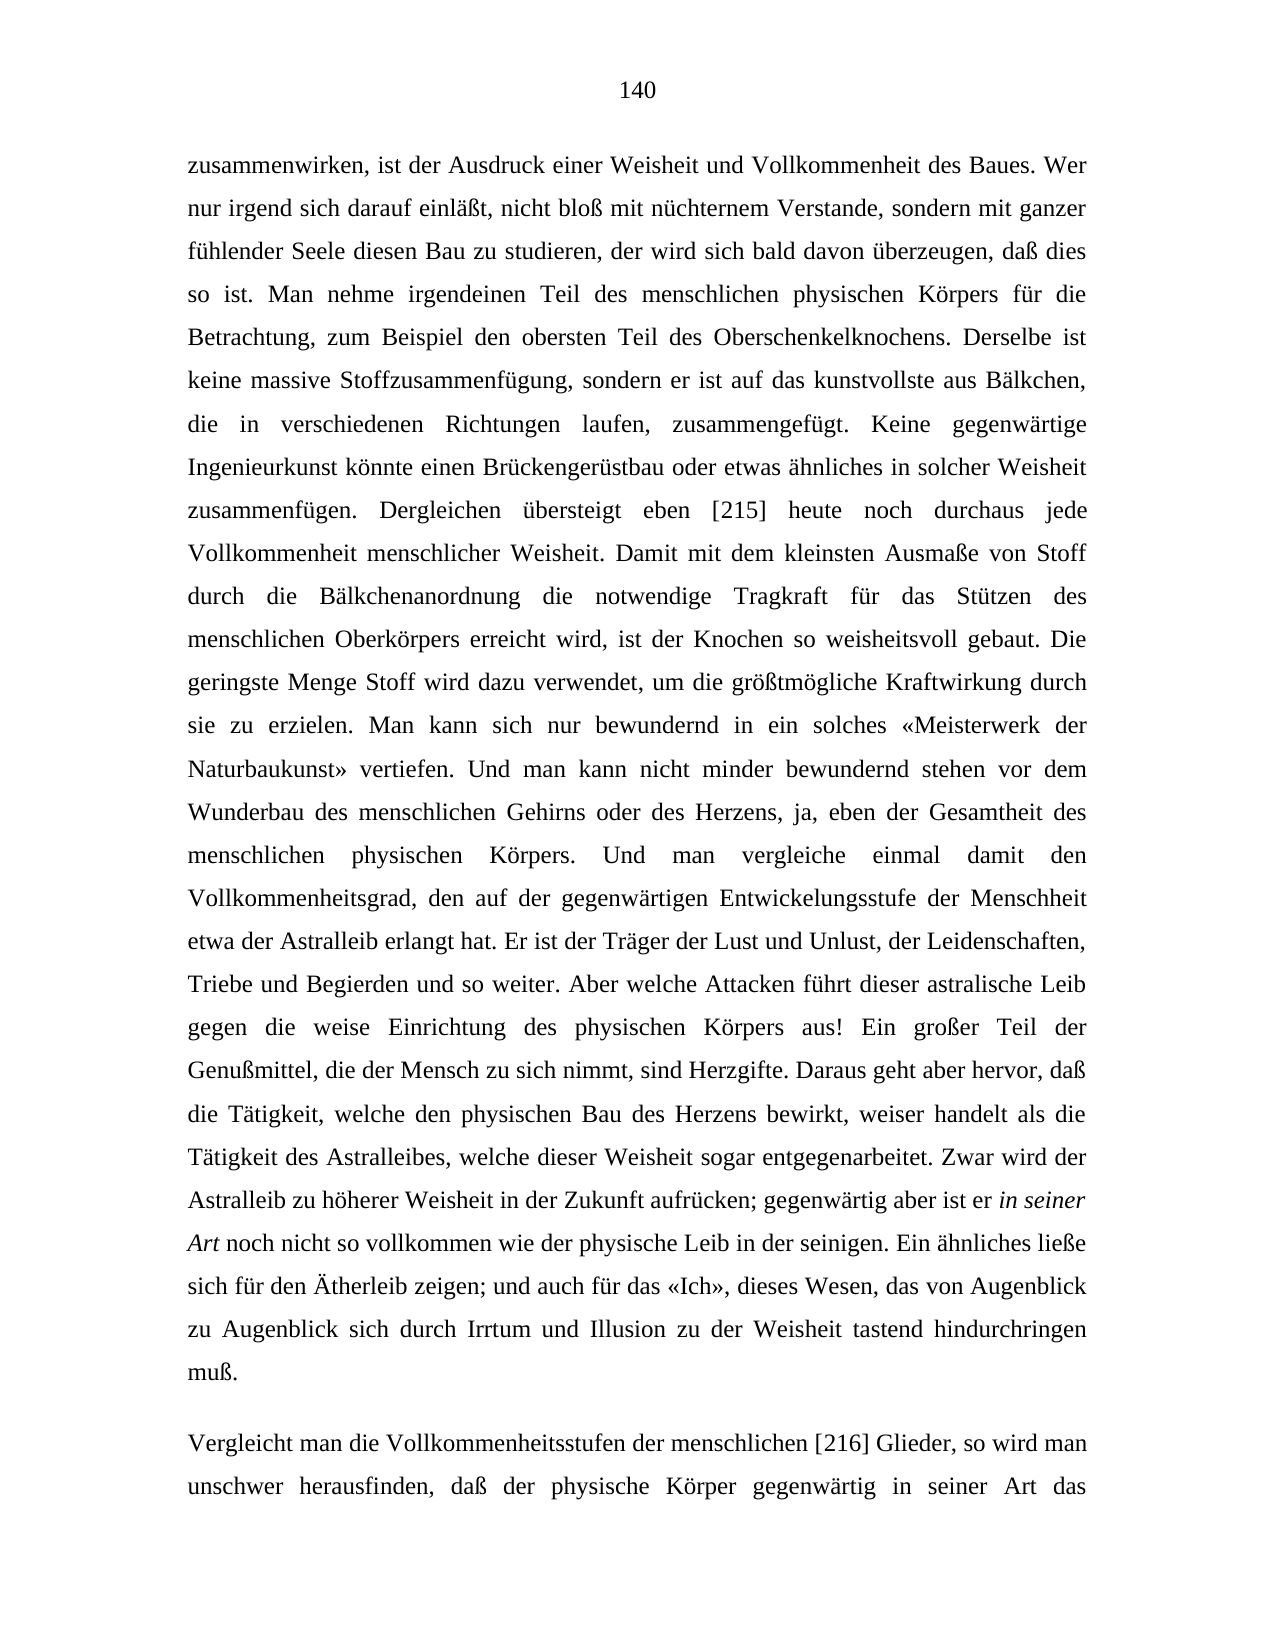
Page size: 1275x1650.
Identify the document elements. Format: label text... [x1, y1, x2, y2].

text Vergleicht man die Vollkommenheitsstufen der menschlichen [216] Glieder, so wird man unschwer herausfinden, daß der physische Körper gegenwärtig in seiner Art das [187, 1428, 1087, 1499]
text zusammenwirken, ist der Ausdruck einer Weisheit und Vollkommenheit des Baues. Wer nur irgend sich darauf einläßt, nicht bloß mit nüchternem Verstande, sondern mit ganzer fühlender Seele diesen Bau zu studieren, der wird sich bald davon überzeugen, daß dies so ist. Man nehme irgendeinen Teil des menschlichen physischen Körpers für die Betrachtung, zum Beispiel den obersten Teil des Oberschenkelknochens. Derselbe ist keine massive Stoffzusammenfügung, sondern er ist auf das kunstvollste aus Bälkchen, die in verschiedenen Richtungen laufen, zusammengefügt. Keine gegenwärtige Ingenieurkunst könnte einen Brückengerüstbau oder etwas ähnliches in solcher Weisheit zusammenfügen. Dergleichen übersteigt eben [215] heute noch durchaus jede Vollkommenheit menschlicher Weisheit. Damit mit dem kleinsten Ausmaße von Stoff durch die Bälkchenanordnung die notwendige Tragkraft für das Stützen des menschlichen Oberkörpers erreicht wird, ist der Knochen so weisheitsvoll gebaut. Die geringste Menge Stoff wird dazu verwendet, um die größtmögliche Kraftwirkung durch sie zu erzielen. Man kann sich nur bewundernd in ein solches «Meisterwerk der Naturbaukunst» vertiefen. Und man kann nicht minder bewundernd stehen vor dem Wunderbau des menschlichen Gehirns oder des Herzens, ja, eben der Gesamtheit des menschlichen physischen Körpers. Und man vergleiche einmal damit den Vollkommenheitsgrad, den auf der gegenwärtigen Entwickelungsstufe der Menschheit etwa der Astralleib erlangt hat. Er ist der Träger der Lust und Unlust, der Leidenschaften, Triebe und Begierden und so weiter. Aber welche Attacken führt dieser astralische Leib gegen die weise Einrichtung des physischen Körpers aus! Ein großer Teil der Genußmittel, die der Mensch zu sich nimmt, sind Herzgifte. Daraus geht aber hervor, daß die Tätigkeit, welche den physischen Bau des Herzens bewirkt, weiser handelt als die Tätigkeit des Astralleibes, welche dieser Weisheit sogar entgegenarbeitet. Zwar wird der Astralleib zu höherer Weisheit in der Zukunft aufrücken; gegenwärtig aber ist er in seiner Art noch nicht so vollkommen wie der physische Leib in der seinigen. Ein ähnliches ließe sich für den Ätherleib zeigen; und auch für das «Ich», dieses Wesen, das von Augenblick zu Augenblick sich durch Irrtum und Illusion zu der Weisheit tastend hindurchringen muß. [187, 150, 1087, 1386]
